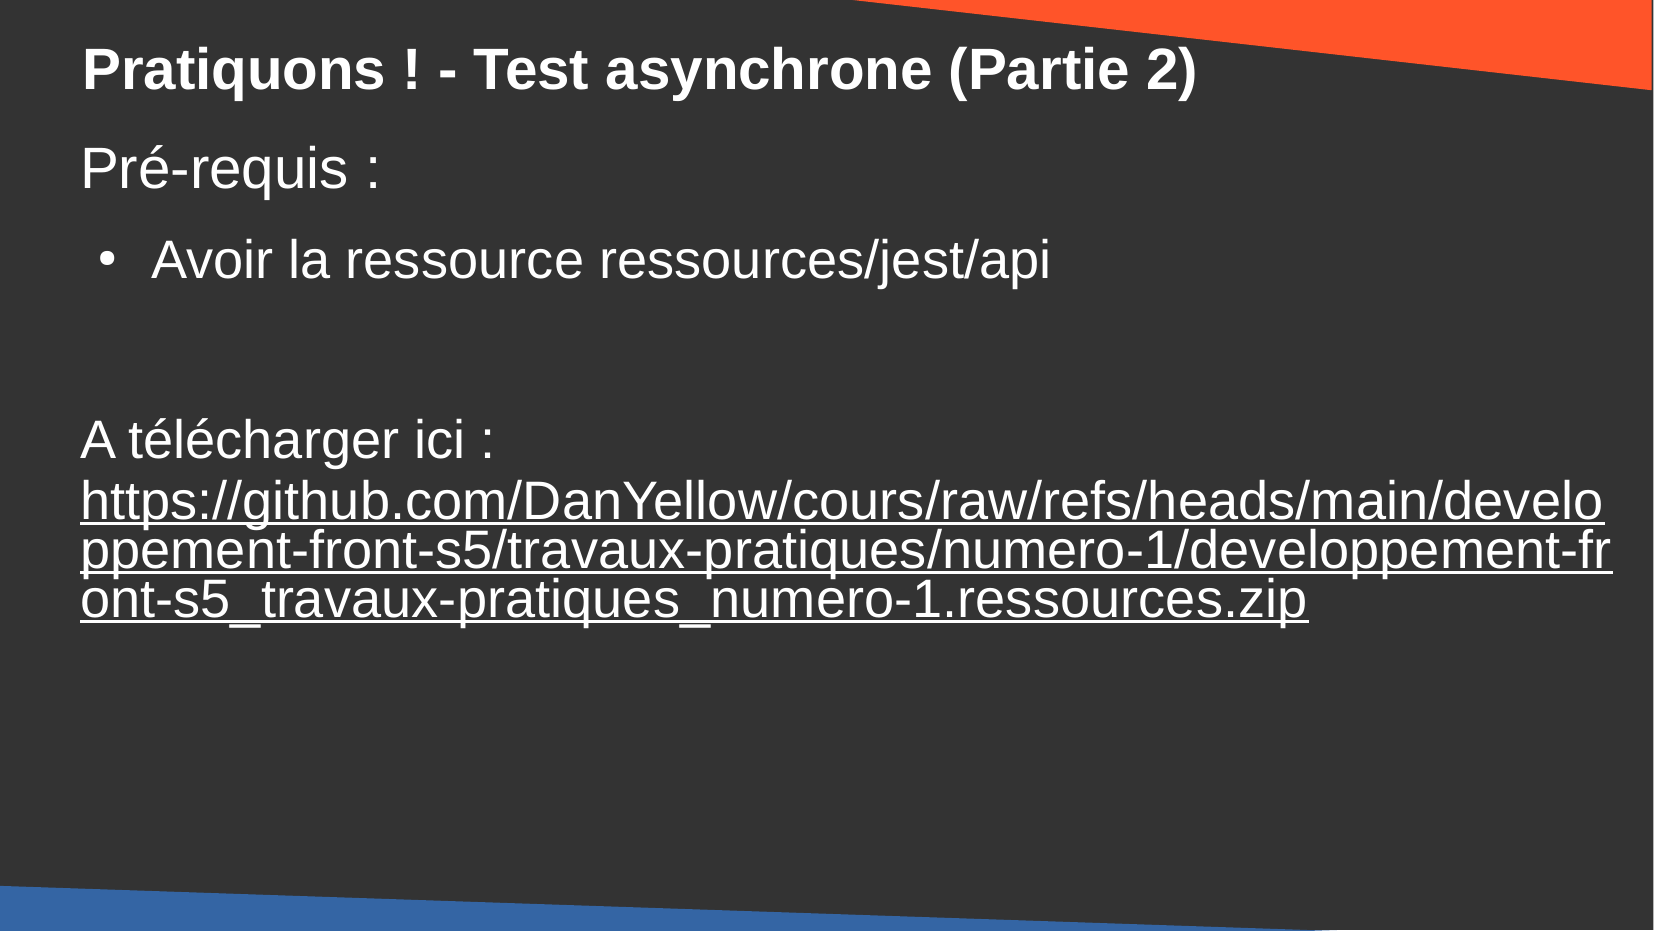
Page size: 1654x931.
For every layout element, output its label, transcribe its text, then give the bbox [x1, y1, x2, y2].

title Pratiquons ! - Test asynchrone (Partie 2) [82, 37, 1571, 114]
list Pré-requis : Avoir la ressource ressources/jest/api A télécharger ici : https://github.com/DanYellow/cours/raw/refs/heads/main/developpement-front-s5/travaux-pratiques/numero-1/developpement-front-s5_travaux-pratiques_numero-1.ressources.zip [80, 135, 1620, 721]
text_box [852, 0, 1652, 91]
text_box [0, 885, 1337, 931]
